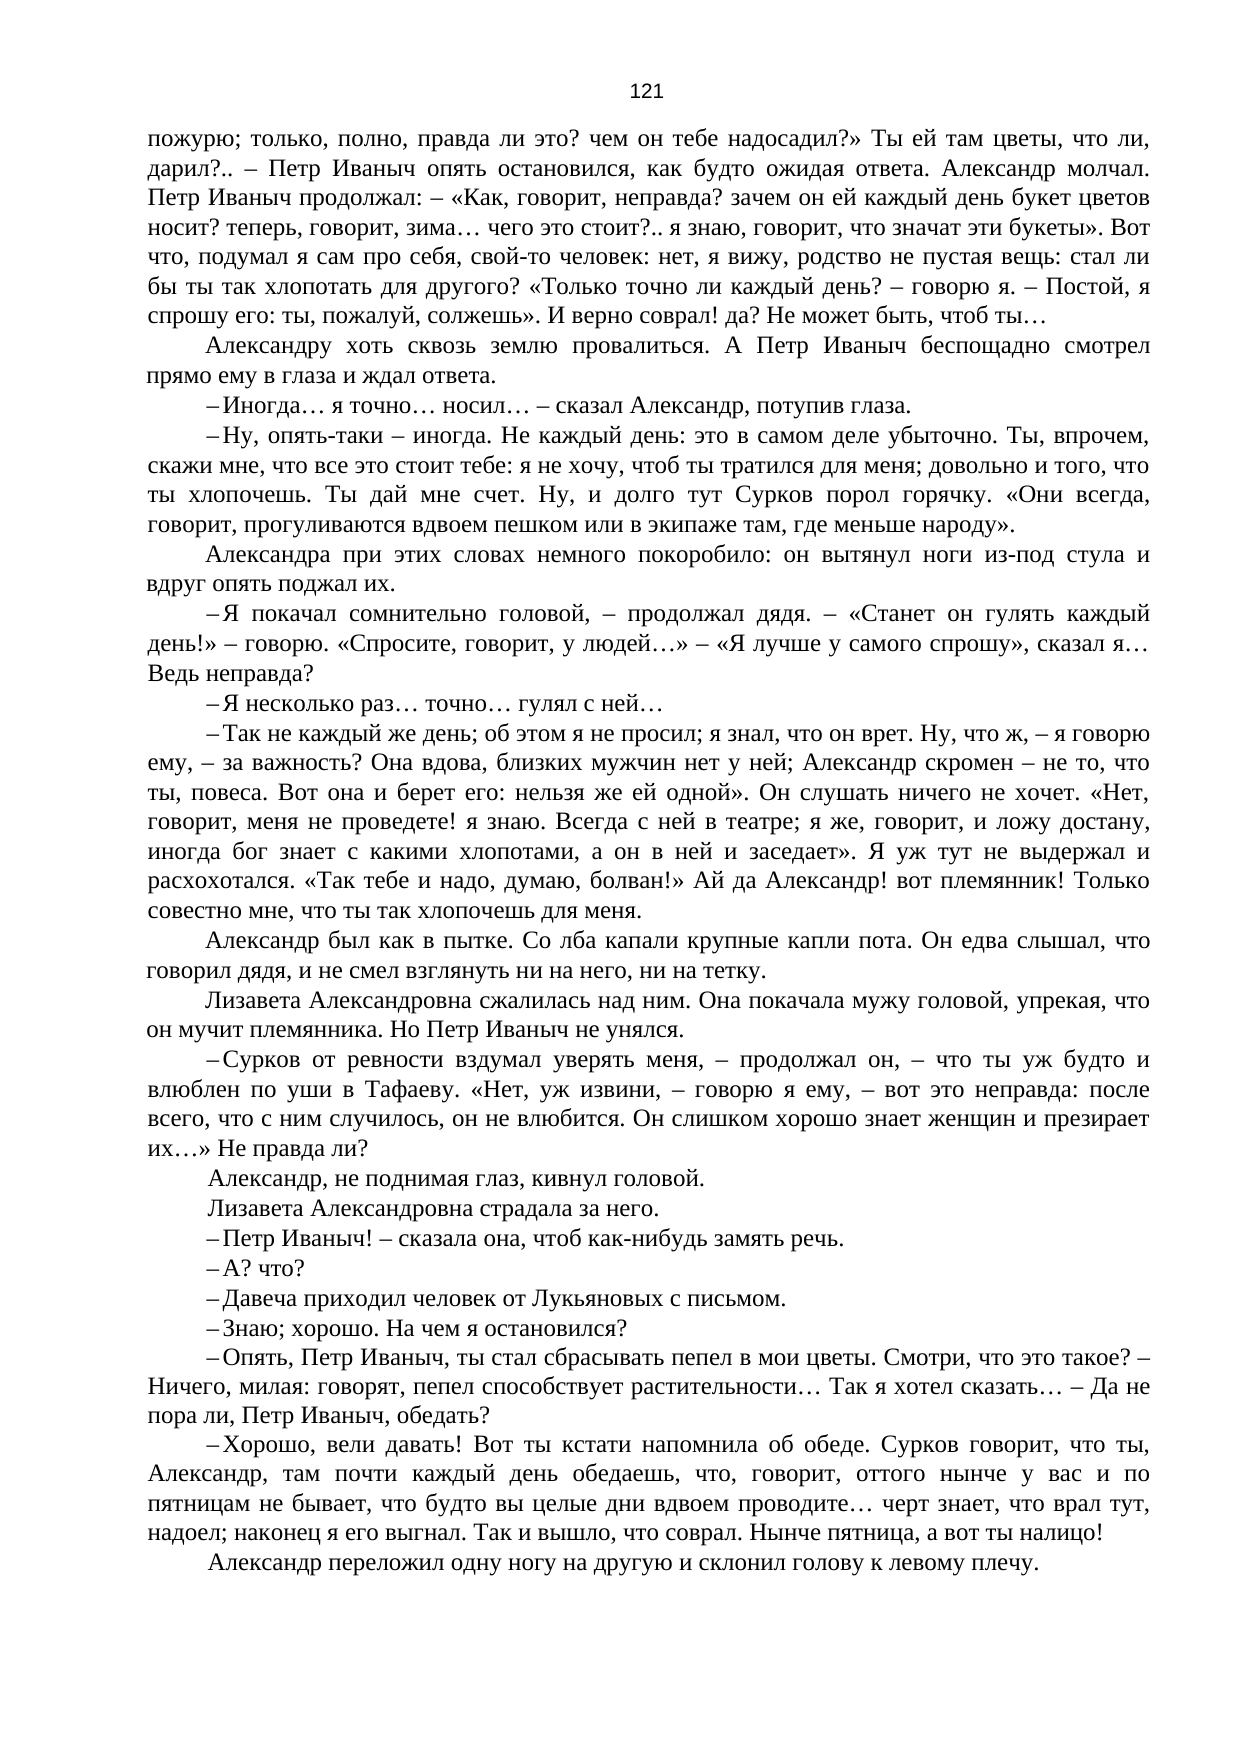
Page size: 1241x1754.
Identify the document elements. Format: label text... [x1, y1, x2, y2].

text Александра при этих словах немного покоробило: он вытянул ноги из-под стула и вдруг опять поджал их. [146, 539, 1151, 597]
text Александр переложил одну ногу на другую и склонил голову к левому плечу. [207, 1547, 1151, 1576]
list Сурков от ревности вздумал уверять меня, – продолжал он, – что ты уж будто и влюблен по уши в Тафаеву. «Нет, уж извини, – говорю я ему, – вот это неправда: после всего, что с ним случилось, он не влюбится. Он слишком хорошо знает женщин и презирает их…» Не правда ли? [147, 1044, 1151, 1162]
list Опять, Петр Иваныч, ты стал сбрасывать пепел в мои цветы. Смотри, что это такое? – Ничего, милая: говорят, пепел способствует растительности… Так я хотел сказать… – Да не пора ли, Петр Иваныч, обедать? [147, 1343, 1151, 1429]
list Я несколько раз… точно… гулял с ней… [147, 688, 1151, 716]
list Я покачал сомнительно головой, – продолжал дядя. – «Станет он гулять каждый день!» – говорю. «Спросите, говорит, у людей…» – «Я лучше у самого спрошу», сказал я… Ведь неправда? [147, 598, 1151, 686]
list Так не каждый же день; об этом я не просил; я знал, что он врет. Ну, что ж, – я говорю ему, – за важность? Она вдова, близких мужчин нет у ней; Александр скромен – не то, что ты, повеса. Вот она и берет его: нельзя же ей одной». Он слушать ничего не хочет. «Нет, говорит, меня не проведете! я знаю. Всегда с ней в театре; я же, говорит, и ложу достану, иногда бог знает с какими хлопотами, а он в ней и заседает». Я уж тут не выдержал и расхохотался. «Так тебе и надо, думаю, болван!» Ай да Александр! вот племянник! Только совестно мне, что ты так хлопочешь для меня. [147, 718, 1151, 924]
list Давеча приходил человек от Лукьяновых с письмом. [147, 1283, 1151, 1312]
list Ну, опять-таки – иногда. Не каждый день: это в самом деле убыточно. Ты, впрочем, скажи мне, что все это стоит тебе: я не хочу, чтоб ты тратился для меня; довольно и того, что ты хлопочешь. Ты дай мне счет. Ну, и долго тут Сурков порол горячку. «Они всегда, говорит, прогуливаются вдвоем пешком или в экипаже там, где меньше народу». [147, 420, 1151, 538]
text Александр был как в пытке. Со лба капали крупные капли пота. Он едва слышал, что говорил дядя, и не смел взглянуть ни на него, ни на тетку. [146, 925, 1151, 983]
list Иногда… я точно… носил… – сказал Александр, потупив глаза. [147, 390, 1151, 419]
list А? что? [147, 1253, 1151, 1282]
list пожурю; только, полно, правда ли это? чем он тебе надосадил?» Ты ей там цветы, что ли, дарил?.. – Петр Иваныч опять остановился, как будто ожидая ответа. Александр молчал. Петр Иваныч продолжал: – «Как, говорит, неправда? зачем он ей каждый день букет цветов носит? теперь, говорит, зима… чего это стоит?.. я знаю, говорит, что значат эти букеты». Вот что, подумал я сам про себя, свой-то человек: нет, я вижу, родство не пустая вещь: стал ли бы ты так хлопотать для другого? «Только точно ли каждый день? – говорю я. – Постой, я спрошу его: ты, пожалуй, солжешь». И верно соврал! да? Не может быть, чтоб ты… [147, 123, 1151, 329]
list Хорошо, вели давать! Вот ты кстати напомнила об обеде. Сурков говорит, что ты, Александр, там почти каждый день обедаешь, что, говорит, оттого нынче у вас и по пятницам не бывает, что будто вы целые дни вдвоем проводите… черт знает, что врал тут, надоел; наконец я его выгнал. Так и вышло, что соврал. Нынче пятница, а вот ты налицо! [147, 1429, 1151, 1546]
list Знаю; хорошо. На чем я остановился? [147, 1313, 1151, 1342]
text Александр, не поднимая глаз, кивнул головой. [207, 1163, 1151, 1192]
list Петр Иваныч! – сказала она, чтоб как-нибудь замять речь. [147, 1223, 1151, 1252]
text Александру хоть сквозь землю провалиться. А Петр Иваныч беспощадно смотрел прямо ему в глаза и ждал ответа. [146, 331, 1151, 389]
text Лизавета Александровна страдала за него. [207, 1193, 1151, 1222]
text Лизавета Александровна сжалилась над ним. Она покачала мужу головой, упрекая, что он мучит племянника. Но Петр Иваныч не унялся. [146, 985, 1151, 1043]
